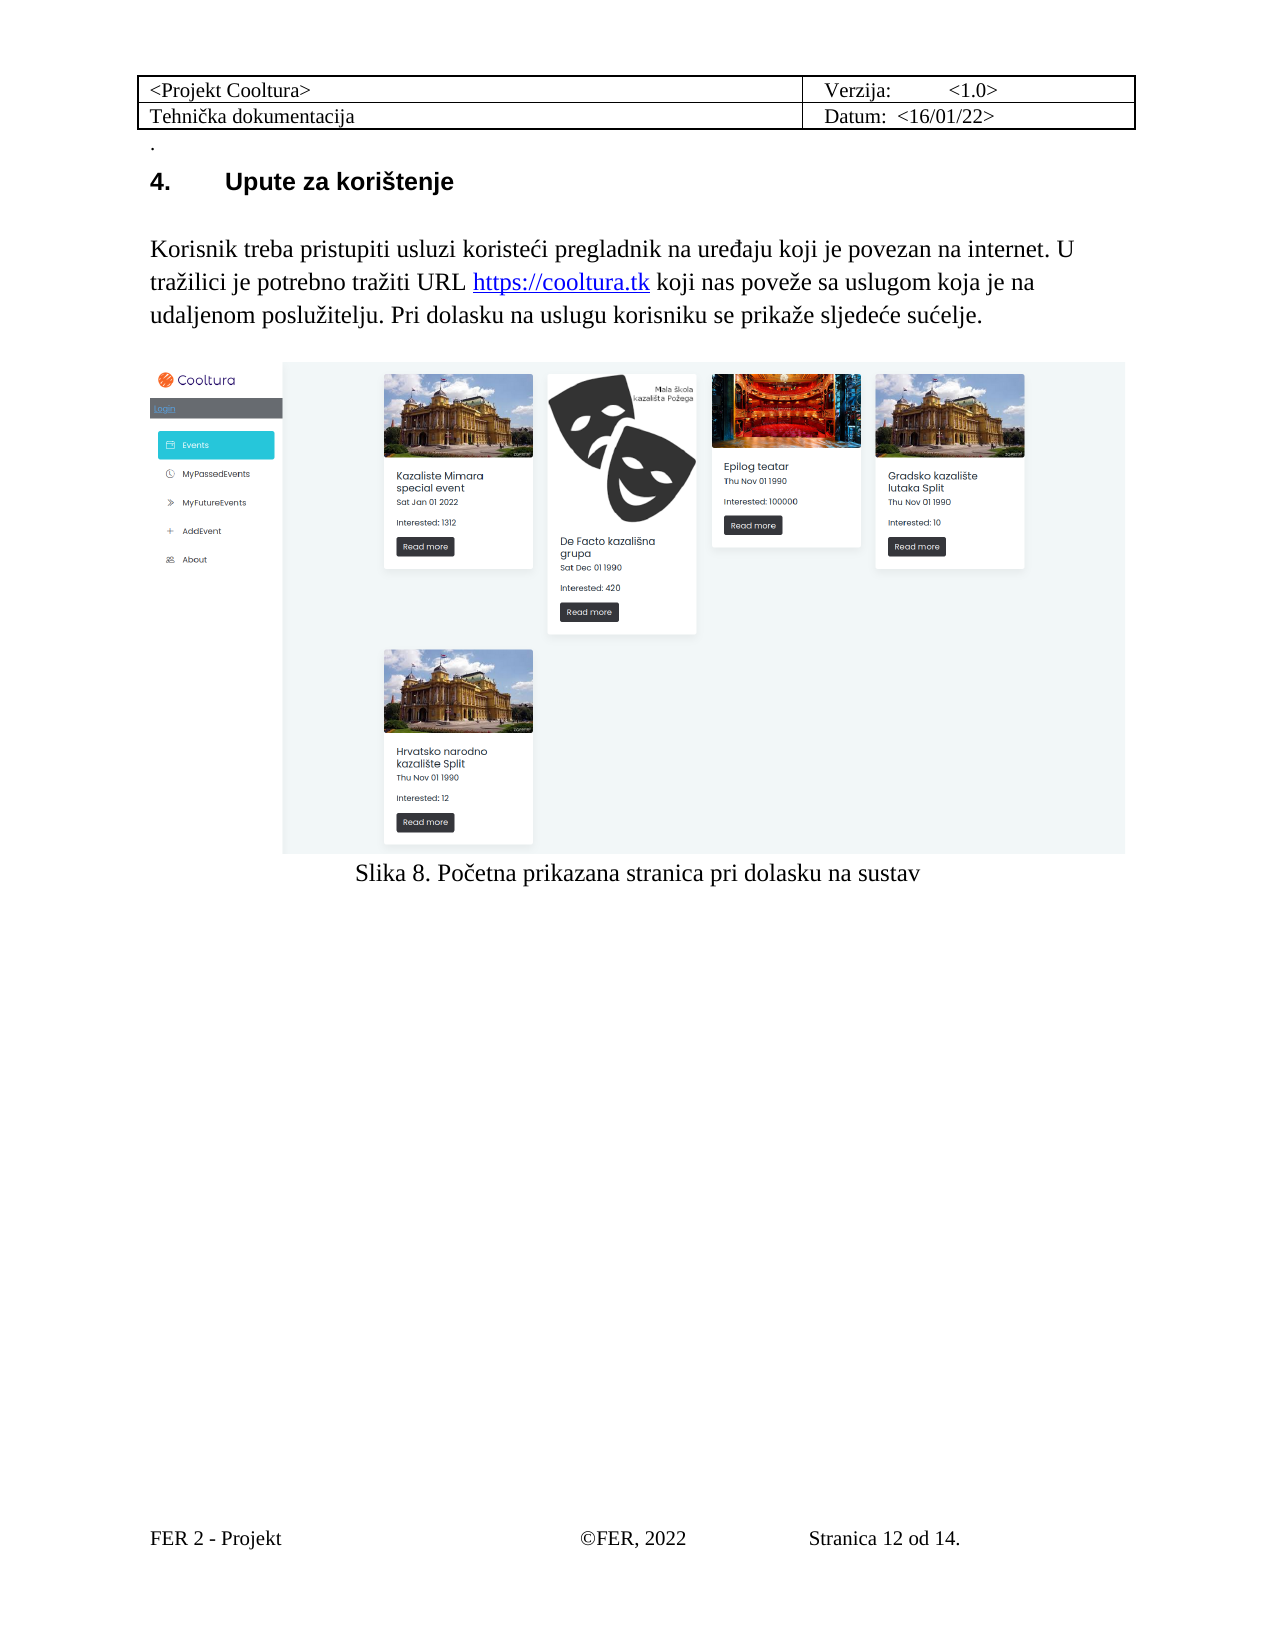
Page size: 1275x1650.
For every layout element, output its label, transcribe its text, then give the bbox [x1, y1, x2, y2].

subtitle Upute za korištenje [150, 167, 1125, 196]
text Korisnik treba pristupiti usluzi koristeći pregladnik na uređaju koji je povezan na internet. U tražilici je potrebno tražiti URL https://cooltura.tk koji nas poveže sa uslugom koja je na udaljenom poslužitelju. Pri dolasku na uslugu korisniku se prikaže sljedeće sućelje. [150, 234, 1125, 329]
picture [150, 362, 1125, 854]
text [150, 346, 1125, 362]
text Slika 8. Početna prikazana stranica pri dolasku na sustav [150, 854, 1125, 887]
